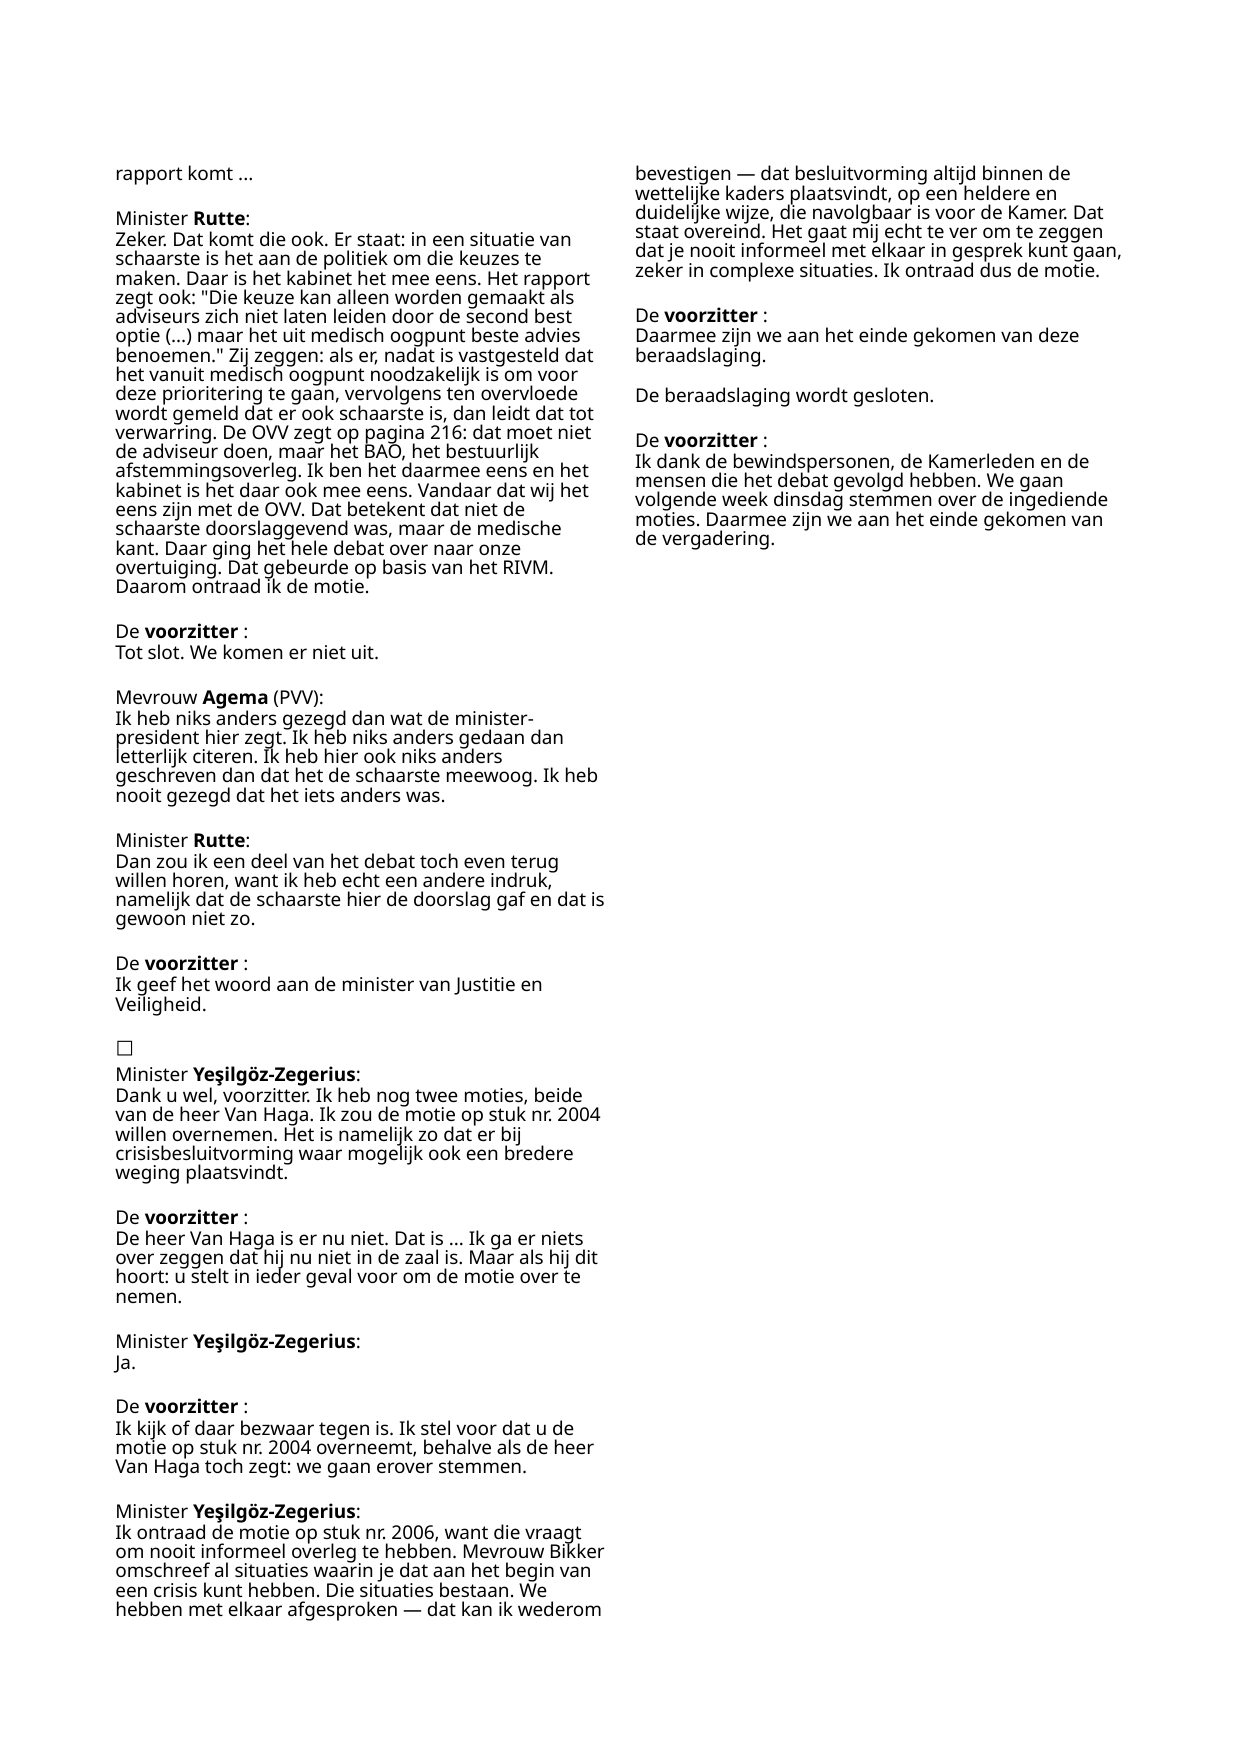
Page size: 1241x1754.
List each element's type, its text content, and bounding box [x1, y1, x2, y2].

text Ik geef het woord aan de minister van Justitie en Veiligheid. [115, 976, 605, 1015]
text Zeker. Dat komt die ook. Er staat: in een situatie van schaarste is het aan de politiek om die keuzes te maken. Daar is het kabinet het mee eens. Het rapport zegt ook: "Die keuze kan alleen worden gemaakt als adviseurs zich niet laten leiden door de second best optie (...) maar het uit medisch oogpunt beste advies benoemen." Zij zeggen: als er, nadat is vastgesteld dat het vanuit medisch oogpunt noodzakelijk is om voor deze prioritering te gaan, vervolgens ten overvloede wordt gemeld dat er ook schaarste is, dan leidt dat tot verwarring. De OVV zegt op pagina 216: dat moet niet de adviseur doen, maar het BAO, het bestuurlijk afstemmingsoverleg. Ik ben het daarmee eens en het kabinet is het daar ook mee eens. Vandaar dat wij het eens zijn met de OVV. Dat betekent dat niet de schaarste doorslaggevend was, maar de medische kant. Daar ging het hele debat over naar onze overtuiging. Dat gebeurde op basis van het RIVM. Daarom ontraad ik de motie. [115, 231, 605, 597]
text Dan zou ik een deel van het debat toch even terug willen horen, want ik heb echt een andere indruk, namelijk dat de schaarste hier de doorslag gaf en dat is gewoon niet zo. [115, 853, 605, 930]
text De voorzitter : [115, 951, 605, 976]
text bevestigen — dat besluitvorming altijd binnen de wettelijke kaders plaatsvindt, op een heldere en duidelijke wijze, die navolgbaar is voor de Kamer. Dat staat overeind. Het gaat mij echt te ver om te zeggen dat je nooit informeel met elkaar in gesprek kunt gaan, zeker in complexe situaties. Ik ontraad dus de motie. [635, 165, 1125, 281]
text De voorzitter : [115, 1394, 605, 1419]
text Minister Yeşilgöz-Zegerius: [115, 1061, 605, 1087]
text Ik kijk of daar bezwaar tegen is. Ik stel voor dat u de motie op stuk nr. 2004 overneemt, behalve als de heer Van Haga toch zegt: we gaan erover stemmen. [115, 1419, 605, 1477]
text Minister Yeşilgöz-Zegerius: [115, 1328, 605, 1354]
text ⬜ [115, 1036, 605, 1061]
text De voorzitter : [115, 618, 605, 644]
text Ja. [115, 1354, 605, 1373]
text Ik ontraad de motie op stuk nr. 2006, want die vraagt om nooit informeel overleg te hebben. Mevrouw Bikker omschreef al situaties waarin je dat aan het begin van een crisis kunt hebben. Die situaties bestaan. We hebben met elkaar afgesproken — dat kan ik wederom [115, 1524, 605, 1620]
text Ik heb niks anders gezegd dan wat de minister-president hier zegt. Ik heb niks anders gedaan dan letterlijk citeren. Ik heb hier ook niks anders geschreven dan dat het de schaarste meewoog. Ik heb nooit gezegd dat het iets anders was. [115, 710, 605, 806]
text Mevrouw Agema (PVV): [115, 684, 605, 710]
text De voorzitter : [115, 1204, 605, 1230]
text Tot slot. We komen er niet uit. [115, 644, 605, 663]
text De heer Van Haga is er nu niet. Dat is ... Ik ga er niets over zeggen dat hij nu niet in de zaal is. Maar als hij dit hoort: u stelt in ieder geval voor om de motie over te nemen. [115, 1230, 605, 1307]
text Minister Rutte: [115, 205, 605, 231]
text Ik dank de bewindspersonen, de Kamerleden en de mensen die het debat gevolgd hebben. We gaan volgende week dinsdag stemmen over de ingediende moties. Daarmee zijn we aan het einde gekomen van de vergadering. [635, 453, 1125, 549]
text Dank u wel, voorzitter. Ik heb nog twee moties, beide van de heer Van Haga. Ik zou de motie op stuk nr. 2004 willen overnemen. Het is namelijk zo dat er bij crisisbesluitvorming waar mogelijk ook een bredere weging plaatsvindt. [115, 1087, 605, 1183]
text De voorzitter : [635, 302, 1125, 327]
text Minister Yeşilgöz-Zegerius: [115, 1498, 605, 1524]
text rapport komt ... [115, 165, 605, 184]
text Daarmee zijn we aan het einde gekomen van deze beraadslaging. [635, 327, 1125, 366]
text De voorzitter : [635, 427, 1125, 453]
text Minister Rutte: [115, 827, 605, 853]
text De beraadslaging wordt gesloten. [635, 387, 1125, 406]
